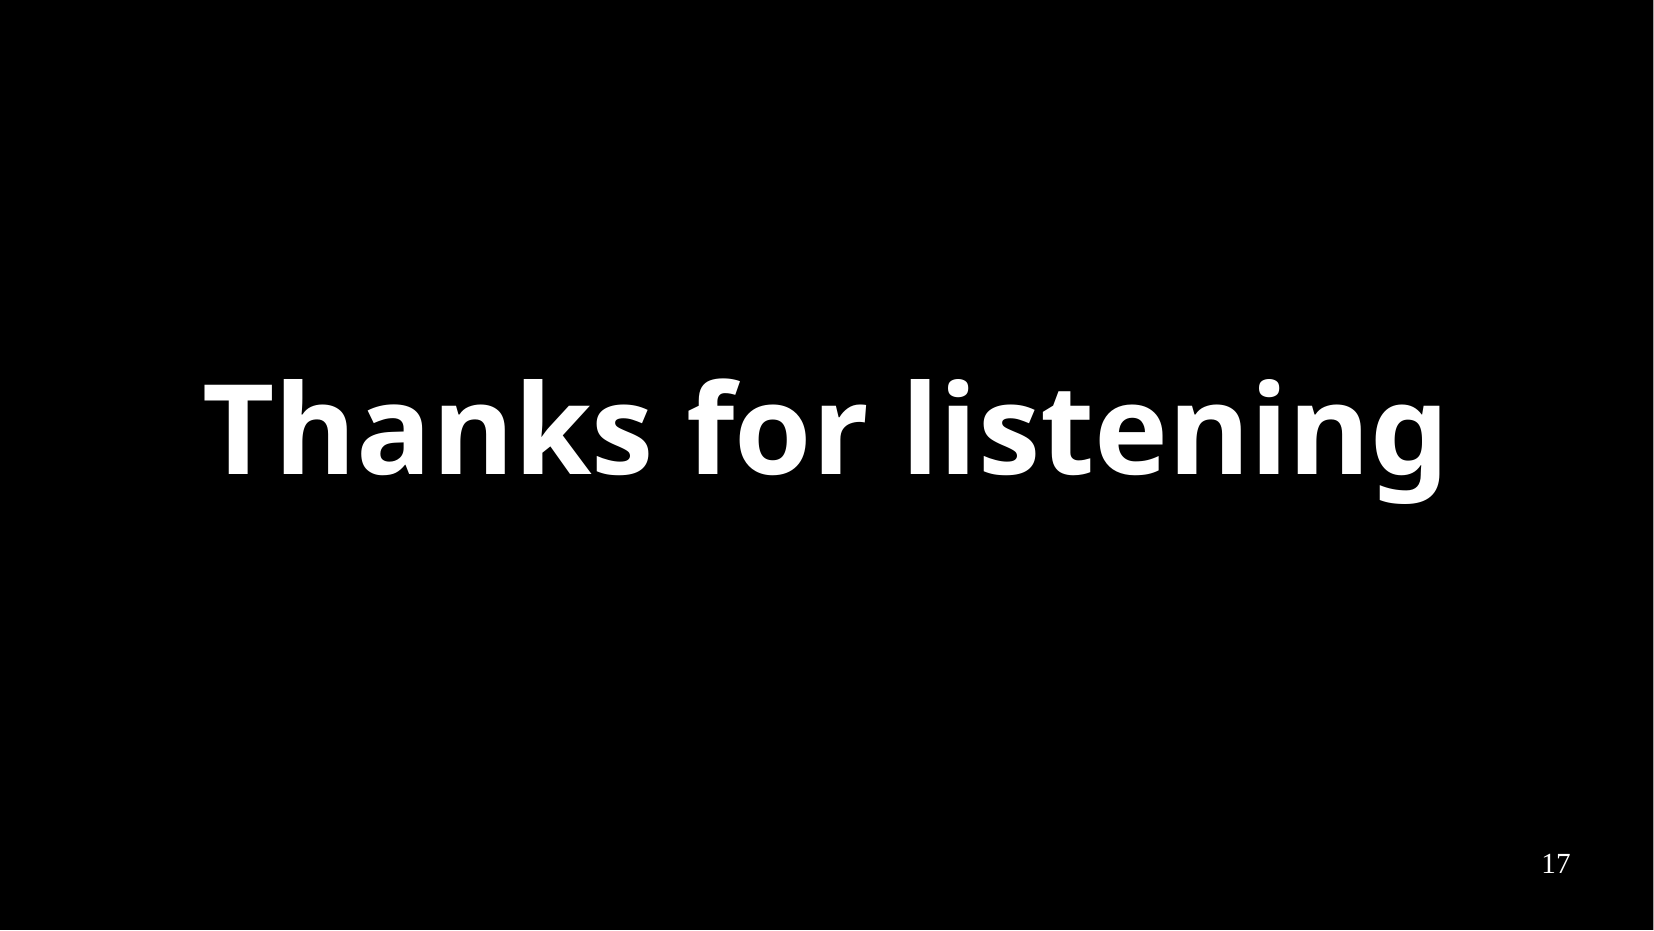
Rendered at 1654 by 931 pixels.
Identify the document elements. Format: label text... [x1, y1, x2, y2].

title Thanks for listening [82, 37, 1571, 815]
